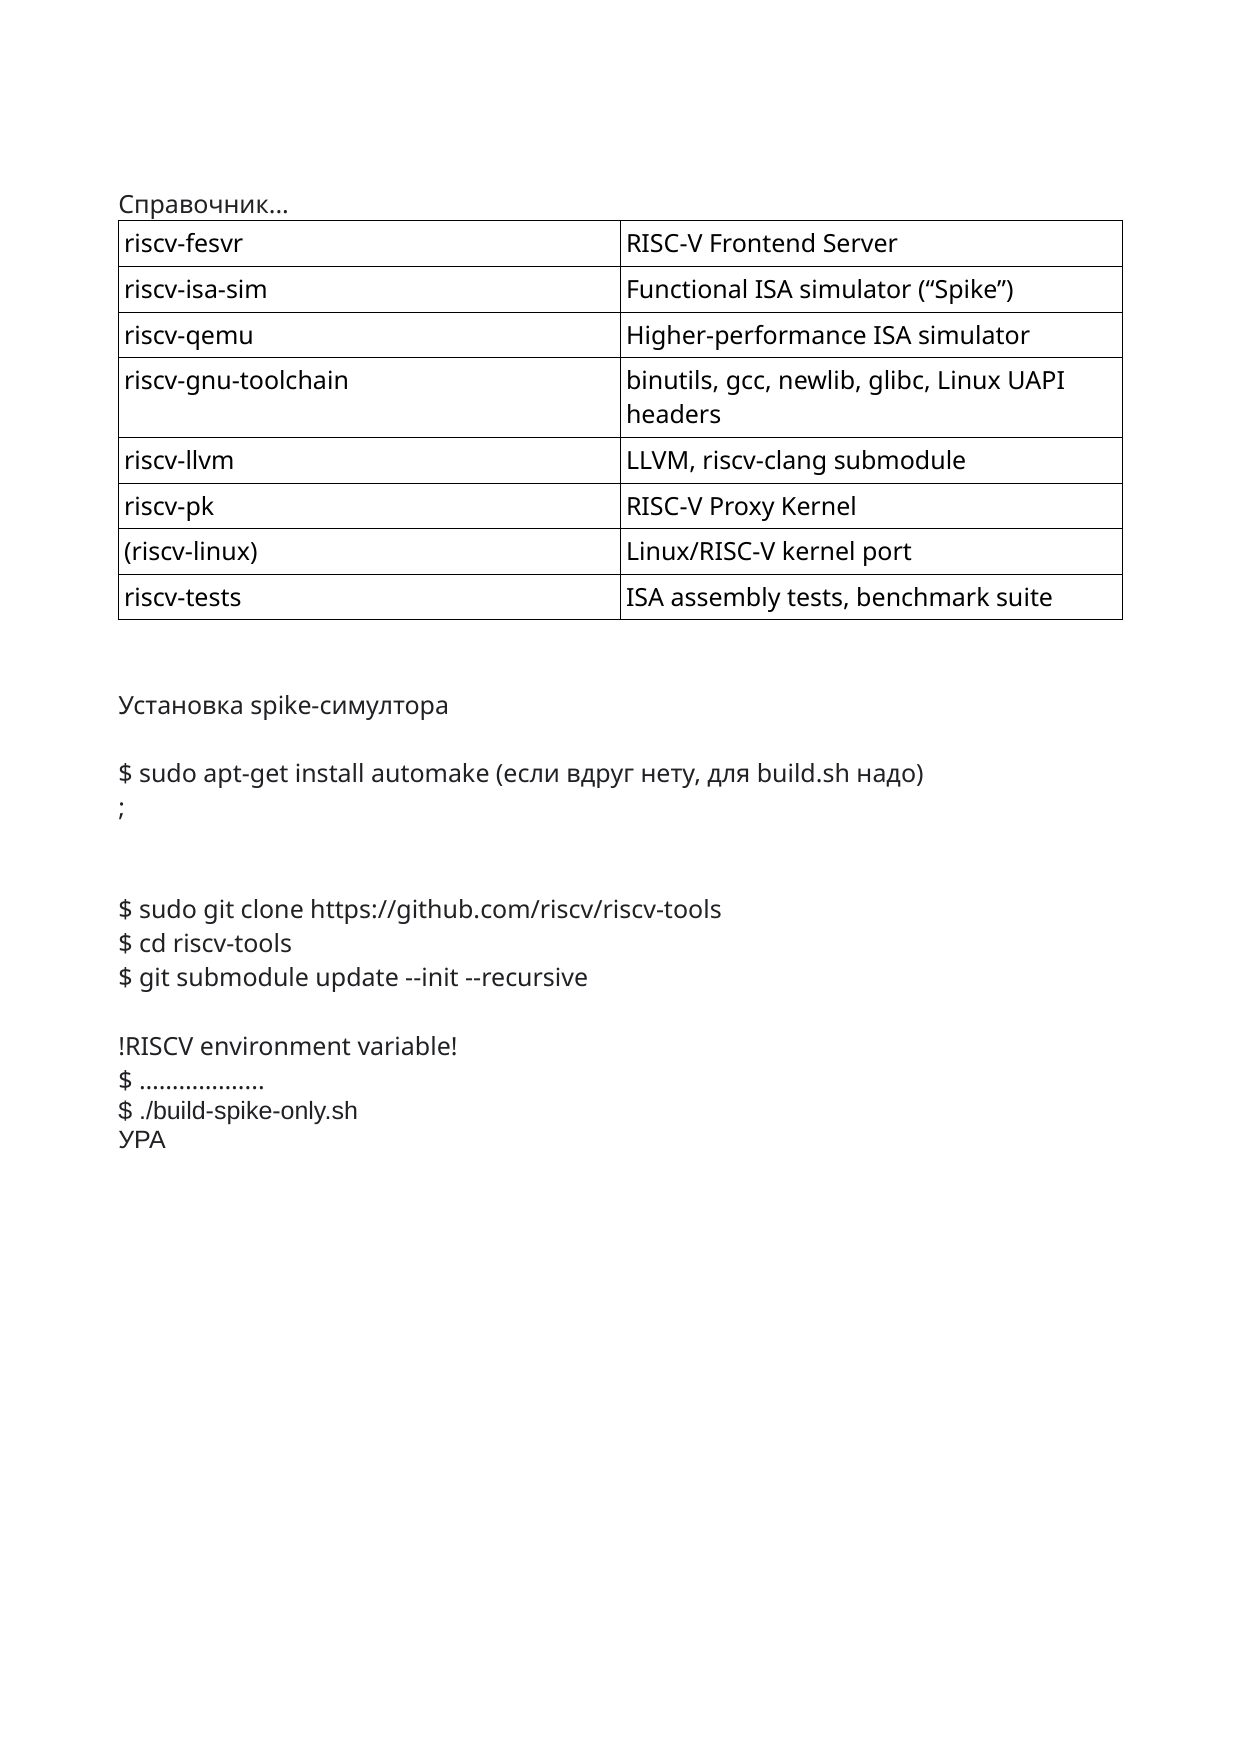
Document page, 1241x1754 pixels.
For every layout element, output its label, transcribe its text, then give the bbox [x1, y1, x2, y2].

text !RISCV environment variable! [118, 1028, 1122, 1062]
text Установка spike-симултора [118, 688, 1122, 722]
table_cell riscv-llvm [119, 438, 620, 482]
table_header riscv-fesvr [119, 221, 620, 266]
table_cell riscv-gnu-toolchain [119, 358, 620, 437]
text ; [118, 790, 1122, 824]
text $ sudo apt-get install automake (если вдруг нету, для build.sh надо) [118, 756, 1122, 790]
table_cell binutils, gcc, newlib, glibc, Linux UAPI headers [621, 358, 1122, 437]
table_cell Linux/RISC-V kernel port [621, 529, 1122, 574]
table_header RISC-V Frontend Server [621, 221, 1122, 266]
text $ …………….... [118, 1062, 1122, 1096]
text УРА [118, 1125, 1122, 1154]
table_cell riscv-isa-sim [119, 267, 620, 312]
text $ cd riscv-tools [118, 926, 1122, 960]
table_cell riscv-pk [119, 484, 620, 528]
text $ sudo git clone https://github.com/riscv/riscv-tools [118, 892, 1122, 926]
table_cell riscv-qemu [119, 313, 620, 357]
table_cell Higher-performance ISA simulator [621, 313, 1122, 357]
text $ ./build-spike-only.sh [118, 1096, 1122, 1125]
table_cell RISC-V Proxy Kernel [621, 484, 1122, 528]
table_cell LLVM, riscv-clang submodule [621, 438, 1122, 482]
table_cell riscv-tests [119, 575, 620, 619]
table_cell Functional ISA simulator (“Spike”) [621, 267, 1122, 312]
table_cell ISA assembly tests, benchmark suite [621, 575, 1122, 619]
text Справочник... [118, 186, 1122, 220]
table_cell (riscv-linux) [119, 529, 620, 574]
text $ git submodule update --init --recursive [118, 960, 1122, 994]
